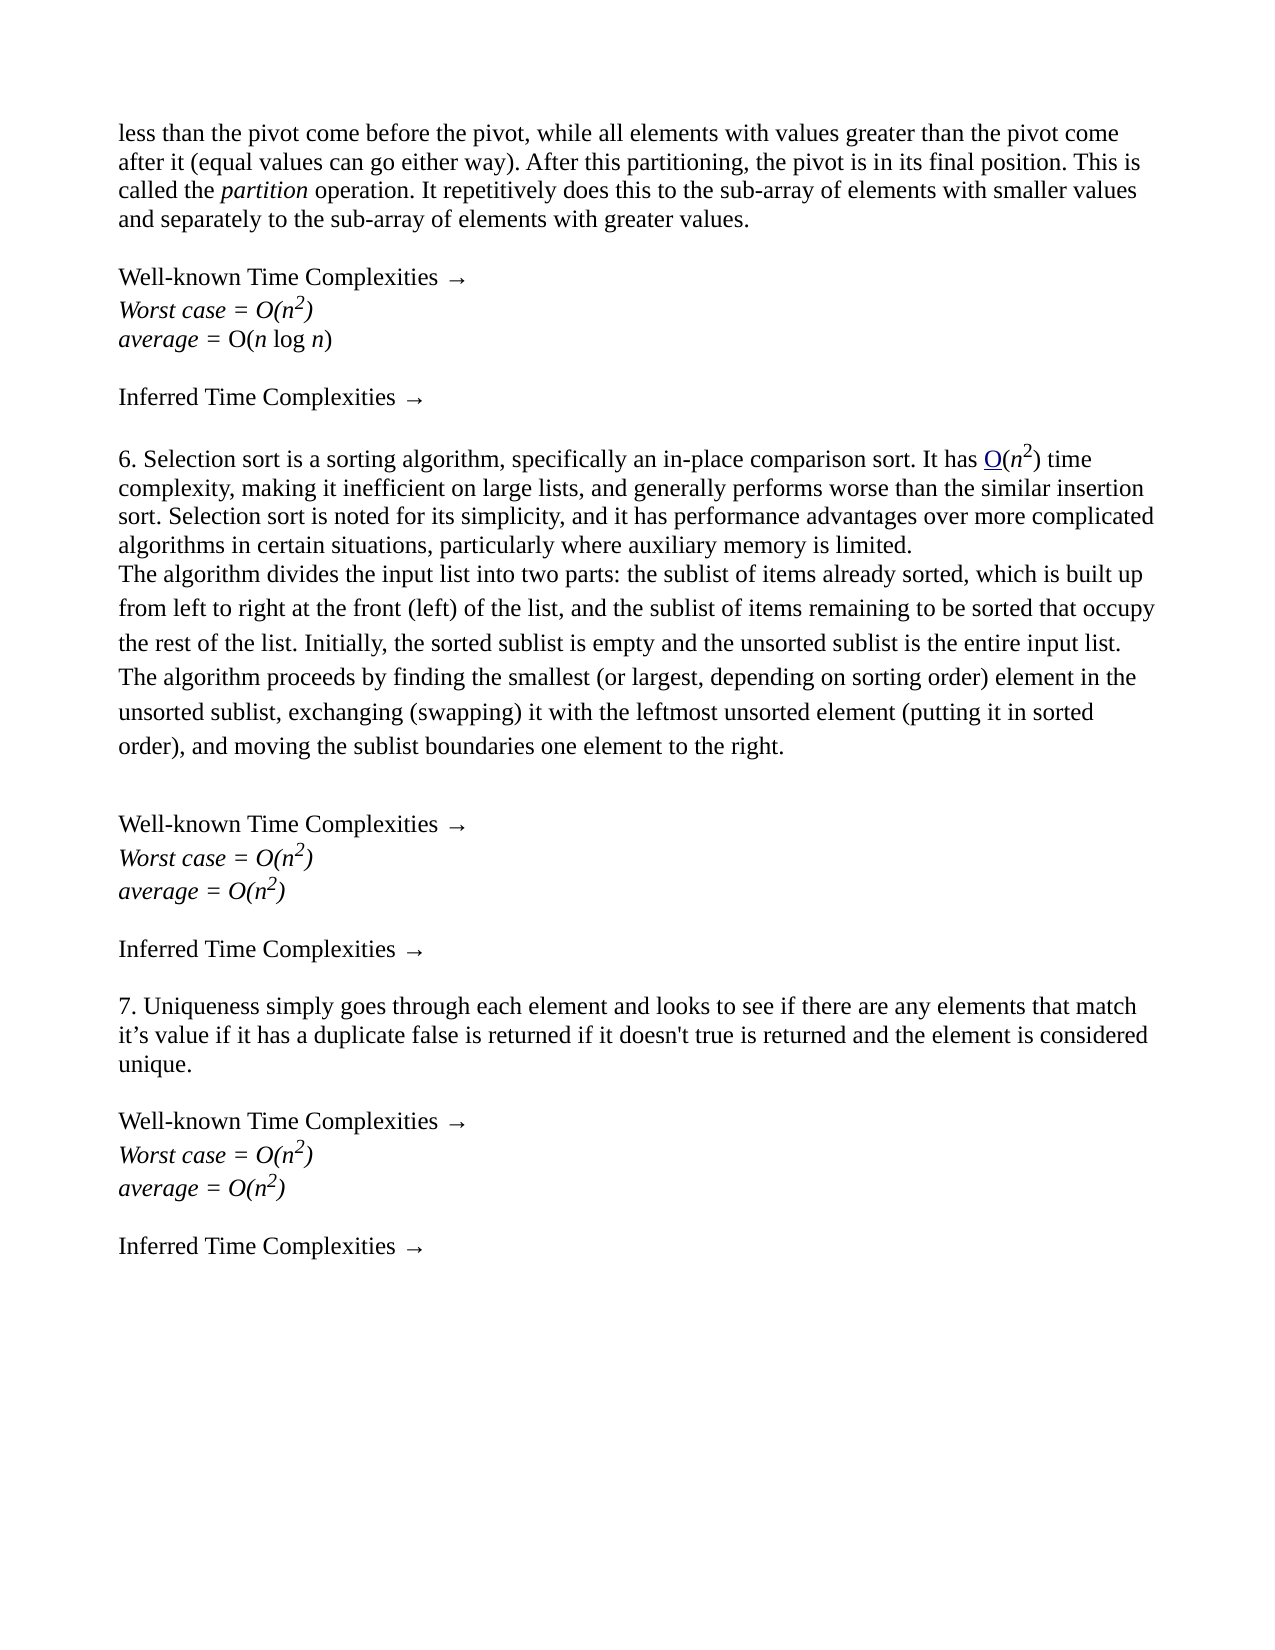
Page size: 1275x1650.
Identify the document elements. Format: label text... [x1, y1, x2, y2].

text less than the pivot come before the pivot, while all elements with values greater than the pivot come after it (equal values can go either way). After this partitioning, the pivot is in its final position. This is called the partition operation. It repetitively does this to the sub-array of elements with smaller values and separately to the sub-array of elements with greater values. [118, 118, 1157, 233]
text Worst case = О(n2) [118, 838, 1157, 871]
text Inferred Time Complexities → [118, 1231, 1157, 1259]
text average = О(n2) [118, 1168, 1157, 1202]
text Well-known Time Complexities → [118, 809, 1157, 838]
text Well-known Time Complexities → [118, 262, 1157, 291]
text Well-known Time Complexities → [118, 1106, 1157, 1135]
text Worst case = O(n2) [118, 291, 1157, 324]
text Inferred Time Complexities → [118, 382, 1157, 410]
text Worst case = О(n2) [118, 1135, 1157, 1168]
text 6. Selection sort is a sorting algorithm, specifically an in-place comparison sort. It has O(n2) time complexity, making it inefficient on large lists, and generally performs worse than the similar insertion sort. Selection sort is noted for its simplicity, and it has performance advantages over more complicated algorithms in certain situations, particularly where auxiliary memory is limited. [118, 439, 1157, 559]
text average = О(n2) [118, 871, 1157, 905]
text Inferred Time Complexities → [118, 934, 1157, 962]
text The algorithm divides the input list into two parts: the sublist of items already sorted, which is built up from left to right at the front (left) of the list, and the sublist of items remaining to be sorted that occupy the rest of the list. Initially, the sorted sublist is empty and the unsorted sublist is the entire input list. The algorithm proceeds by finding the smallest (or largest, depending on sorting order) element in the unsorted sublist, exchanging (swapping) it with the leftmost unsorted element (putting it in sorted order), and moving the sublist boundaries one element to the right. [118, 559, 1157, 760]
text 7. Uniqueness simply goes through each element and looks to see if there are any elements that match it’s value if it has a duplicate false is returned if it doesn't true is returned and the element is considered unique. [118, 991, 1157, 1077]
text average = O(n log n) [118, 324, 1157, 353]
